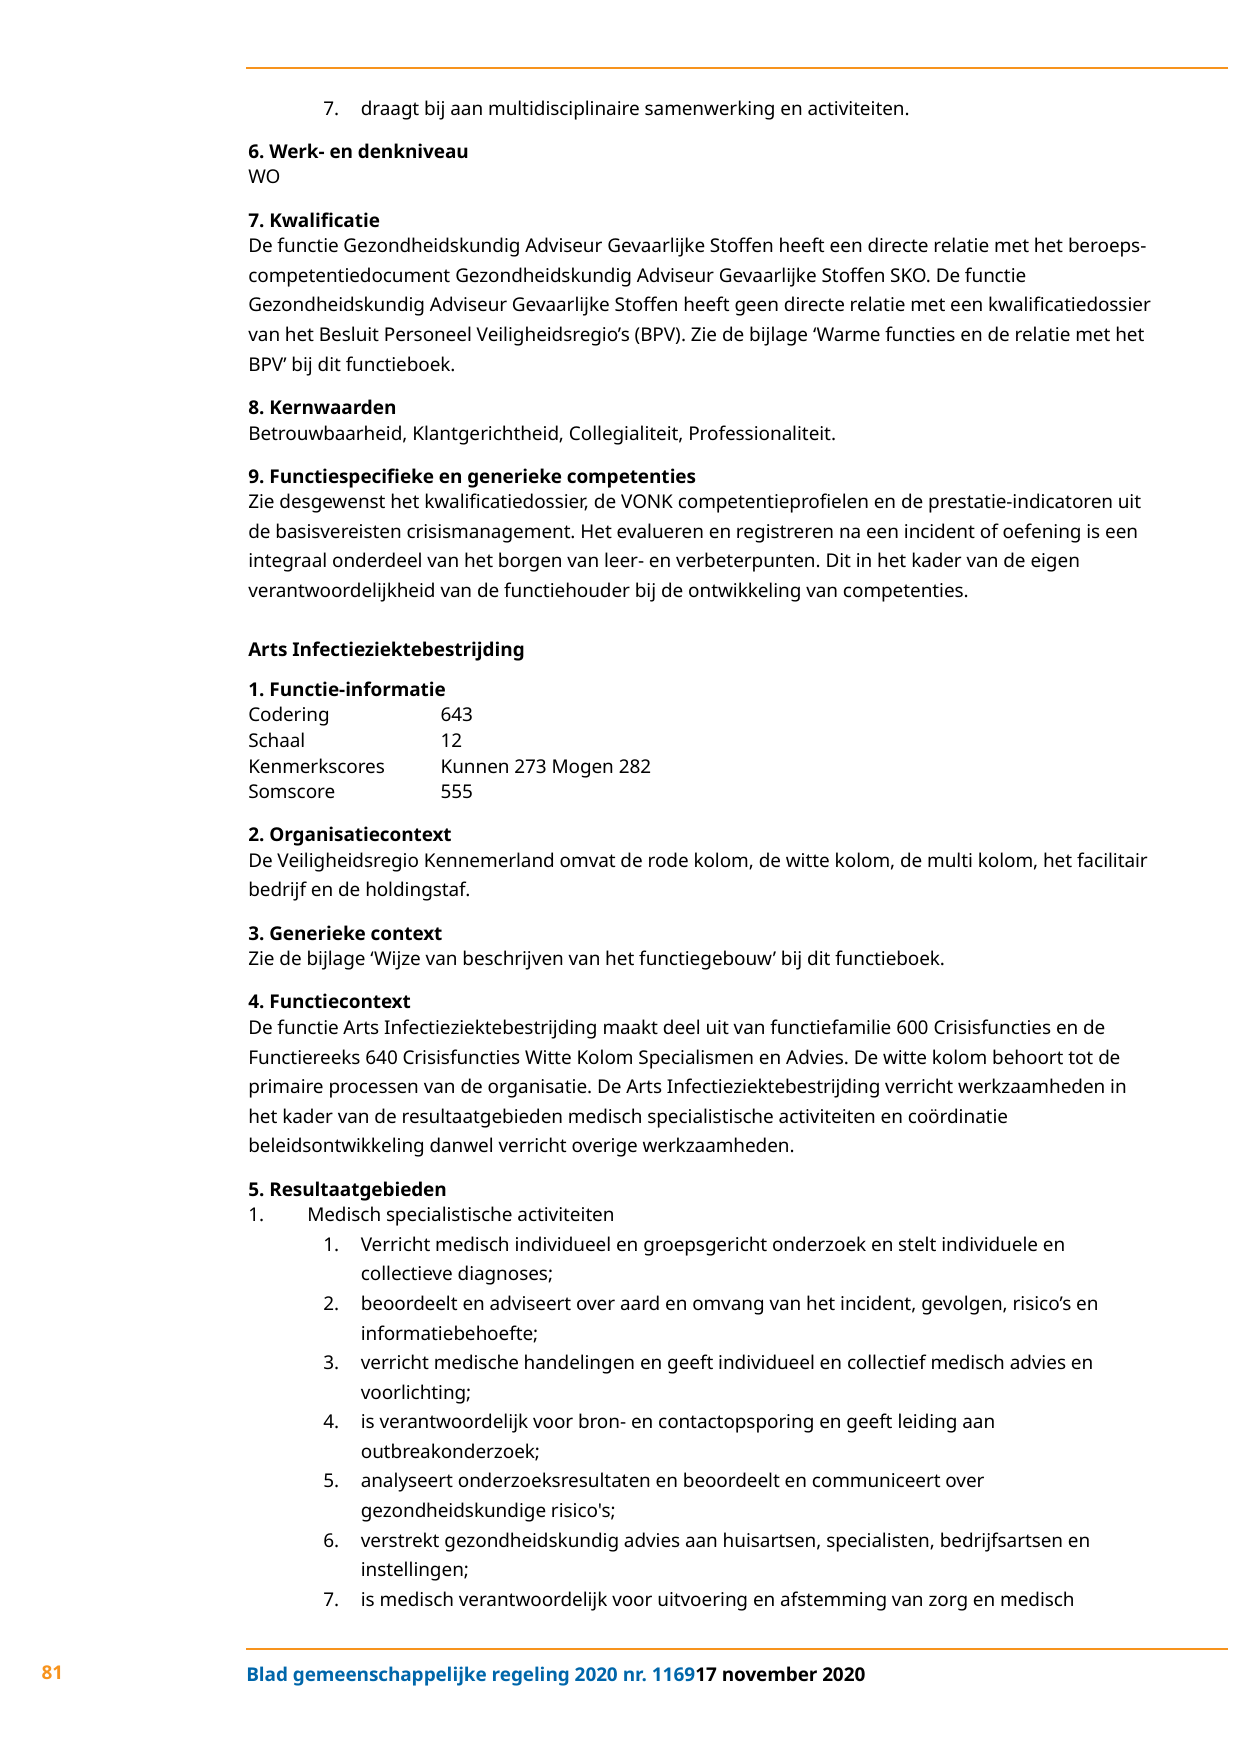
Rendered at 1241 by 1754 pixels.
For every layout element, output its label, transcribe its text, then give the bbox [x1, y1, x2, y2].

text De functie Arts Infectieziektebestrijding maakt deel uit van functiefamilie 600 Crisisfuncties en de Functiereeks 640 Crisisfuncties Witte Kolom Specialismen en Advies. De witte kolom behoort tot de primaire processen van de organisatie. De Arts Infectieziektebestrijding verricht werkzaamheden in het kader van de resultaatgebieden medisch specialistische activiteiten en coördinatie beleidsontwikkeling danwel verricht overige werkzaamheden. [248, 1014, 1152, 1158]
list draagt bij aan multidisciplinaire samenwerking en activiteiten. [323, 95, 1152, 121]
text 2. Organisatiecontext [248, 821, 1152, 847]
picture [41, 47, 231, 172]
text 3. Generieke context [248, 920, 1152, 945]
list verricht medische handelingen en geeft individueel en collectief medisch advies en voorlichting; [323, 1349, 1152, 1405]
text 1. Functie-informatie [248, 676, 1152, 701]
table_cell Kunnen 273 Mogen 282 [440, 753, 1152, 779]
list is verantwoordelijk voor bron- en contactopsporing en geeft leiding aan outbreakonderzoek; [323, 1408, 1152, 1464]
table_cell 12 [440, 727, 1152, 753]
text WO [248, 164, 1152, 189]
table_header Codering [248, 702, 440, 727]
table_header 643 [440, 702, 1152, 727]
list analyseert onderzoeksresultaten en beoordeelt en communiceert over gezondheidskundige risico's; [323, 1468, 1152, 1523]
text 4. Functiecontext [248, 988, 1152, 1014]
list Verricht medisch individueel en groepsgericht onderzoek en stelt individuele en collectieve diagnoses; [323, 1231, 1152, 1286]
text Zie de bijlage ‘Wijze van beschrijven van het functiegebouw’ bij dit functieboek. [248, 945, 1152, 971]
table_cell Somscore [248, 779, 440, 804]
list is medisch verantwoordelijk voor uitvoering en afstemming van zorg en medisch [323, 1586, 1152, 1612]
text De Veiligheidsregio Kennemerland omvat de rode kolom, de witte kolom, de multi kolom, het facilitair bedrijf en de holdingstaf. [248, 847, 1152, 902]
text De functie Gezondheidskundig Adviseur Gevaarlijke Stoffen heeft een directe relatie met het beroeps- competentiedocument Gezondheidskundig Adviseur Gevaarlijke Stoffen SKO. De functie Gezondheidskundig Adviseur Gevaarlijke Stoffen heeft geen directe relatie met een kwalificatiedossier van het Besluit Personeel Veiligheidsregio’s (BPV). Zie de bijlage ‘Warme functies en de relatie met het BPV’ bij dit functieboek. [248, 232, 1152, 377]
list beoordeelt en adviseert over aard en omvang van het incident, gevolgen, risico’s en informatiebehoefte; [323, 1290, 1152, 1346]
list Medisch specialistische activiteiten [248, 1201, 1152, 1227]
text 7. Kwalificatie [248, 207, 1152, 232]
table_cell Kenmerkscores [248, 753, 440, 779]
table_cell 555 [440, 779, 1152, 804]
text Arts Infectieziektebestrijding [248, 636, 1152, 662]
text 5. Resultaatgebieden [248, 1176, 1152, 1201]
text 8. Kernwaarden [248, 394, 1152, 420]
text 6. Werk- en denkniveau [248, 138, 1152, 164]
text Betrouwbaarheid, Klantgerichtheid, Collegialiteit, Professionaliteit. [248, 420, 1152, 445]
list verstrekt gezondheidskundig advies aan huisartsen, specialisten, bedrijfsartsen en instellingen; [323, 1527, 1152, 1582]
text Zie desgewenst het kwalificatiedossier, de VONK competentieprofielen en de prestatie-indicatoren uit de basisvereisten crisismanagement. Het evalueren en registreren na een incident of oefening is een integraal onderdeel van het borgen van leer- en verbeterpunten. Dit in het kader van de eigen verantwoordelijkheid van de functiehouder bij de ontwikkeling van competenties. [248, 488, 1152, 603]
text 9. Functiespecifieke en generieke competenties [248, 463, 1152, 488]
table_cell Schaal [248, 727, 440, 753]
